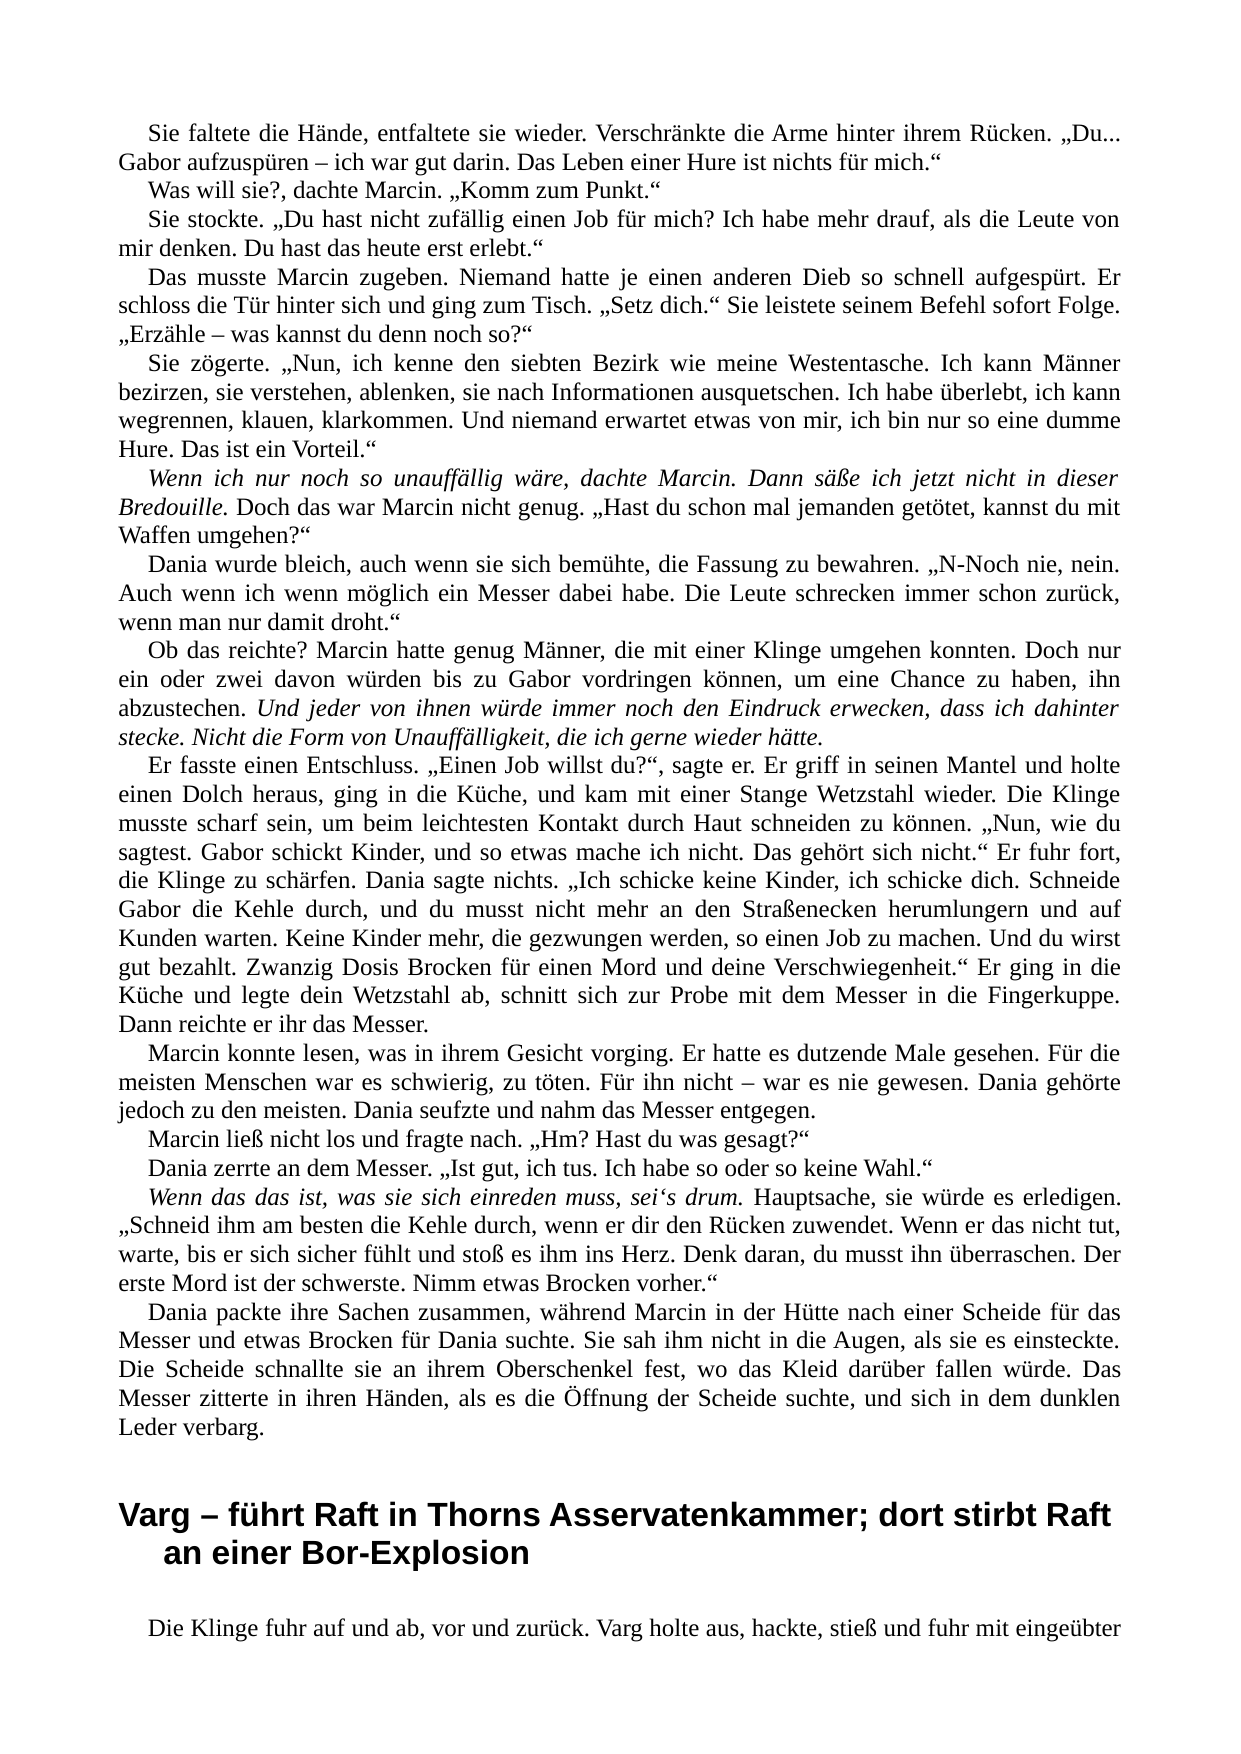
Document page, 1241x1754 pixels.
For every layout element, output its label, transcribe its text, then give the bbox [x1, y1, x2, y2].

text Sie zögerte. „Nun, ich kenne den siebten Bezirk wie meine Westentasche. Ich kann Männer bezirzen, sie verstehen, ablenken, sie nach Informationen ausquetschen. Ich habe überlebt, ich kann wegrennen, klauen, klarkommen. Und niemand erwartet etwas von mir, ich bin nur so eine dumme Hure. Das ist ein Vorteil.“ [118, 348, 1122, 463]
text Ob das reichte? Marcin hatte genug Männer, die mit einer Klinge umgehen konnten. Doch nur ein oder zwei davon würden bis zu Gabor vordringen können, um eine Chance zu haben, ihn abzustechen. Und jeder von ihnen würde immer noch den Eindruck erwecken, dass ich dahinter stecke. Nicht die Form von Unauffälligkeit, die ich gerne wieder hätte. [118, 636, 1122, 751]
text Wenn ich nur noch so unauffällig wäre, dachte Marcin. Dann säße ich jetzt nicht in dieser Bredouille. Doch das war Marcin nicht genug. „Hast du schon mal jemanden getötet, kannst du mit Waffen umgehen?“ [118, 463, 1122, 549]
text Dania wurde bleich, auch wenn sie sich bemühte, die Fassung zu bewahren. „N-Noch nie, nein. Auch wenn ich wenn möglich ein Messer dabei habe. Die Leute schrecken immer schon zurück, wenn man nur damit droht.“ [118, 549, 1122, 636]
subtitle Varg – führt Raft in Thorns Asservatenkammer; dort stirbt Raft an einer Bor-Explosion [118, 1494, 1122, 1572]
text Er fasste einen Entschluss. „Einen Job willst du?“, sagte er. Er griff in seinen Mantel und holte einen Dolch heraus, ging in die Küche, und kam mit einer Stange Wetzstahl wieder. Die Klinge musste scharf sein, um beim leichtesten Kontakt durch Haut schneiden zu können. „Nun, wie du sagtest. Gabor schickt Kinder, und so etwas mache ich nicht. Das gehört sich nicht.“ Er fuhr fort, die Klinge zu schärfen. Dania sagte nichts. „Ich schicke keine Kinder, ich schicke dich. Schneide Gabor die Kehle durch, und du musst nicht mehr an den Straßenecken herumlungern und auf Kunden warten. Keine Kinder mehr, die gezwungen werden, so einen Job zu machen. Und du wirst gut bezahlt. Zwanzig Dosis Brocken für einen Mord und deine Verschwiegenheit.“ Er ging in die Küche und legte dein Wetzstahl ab, schnitt sich zur Probe mit dem Messer in die Fingerkuppe. Dann reichte er ihr das Messer. [118, 751, 1122, 1038]
text Sie stockte. „Du hast nicht zufällig einen Job für mich? Ich habe mehr drauf, als die Leute von mir denken. Du hast das heute erst erlebt.“ [118, 204, 1122, 262]
text Marcin konnte lesen, was in ihrem Gesicht vorging. Er hatte es dutzende Male gesehen. Für die meisten Menschen war es schwierig, zu töten. Für ihn nicht – war es nie gewesen. Dania gehörte jedoch zu den meisten. Dania seufzte und nahm das Messer entgegen. [118, 1038, 1122, 1124]
text Marcin ließ nicht los und fragte nach. „Hm? Hast du was gesagt?“ [118, 1124, 1122, 1153]
text Das musste Marcin zugeben. Niemand hatte je einen anderen Dieb so schnell aufgespürt. Er schloss die Tür hinter sich und ging zum Tisch. „Setz dich.“ Sie leistete seinem Befehl sofort Folge. „Erzähle – was kannst du denn noch so?“ [118, 262, 1122, 348]
text Sie faltete die Hände, entfaltete sie wieder. Verschränkte die Arme hinter ihrem Rücken. „Du... Gabor aufzuspüren – ich war gut darin. Das Leben einer Hure ist nichts für mich.“ [118, 118, 1122, 176]
text Die Klinge fuhr auf und ab, vor und zurück. Varg holte aus, hackte, stieß und fuhr mit eingeübter [118, 1613, 1122, 1642]
text Was will sie?, dachte Marcin. „Komm zum Punkt.“ [118, 176, 1122, 204]
text Wenn das das ist, was sie sich einreden muss, sei‘s drum. Hauptsache, sie würde es erledigen. „Schneid ihm am besten die Kehle durch, wenn er dir den Rücken zuwendet. Wenn er das nicht tut, warte, bis er sich sicher fühlt und stoß es ihm ins Herz. Denk daran, du musst ihn überraschen. Der erste Mord ist der schwerste. Nimm etwas Brocken vorher.“ [118, 1182, 1122, 1297]
text Dania zerrte an dem Messer. „Ist gut, ich tus. Ich habe so oder so keine Wahl.“ [118, 1153, 1122, 1182]
text Dania packte ihre Sachen zusammen, während Marcin in der Hütte nach einer Scheide für das Messer und etwas Brocken für Dania suchte. Sie sah ihm nicht in die Augen, als sie es einsteckte. Die Scheide schnallte sie an ihrem Oberschenkel fest, wo das Kleid darüber fallen würde. Das Messer zitterte in ihren Händen, als es die Öffnung der Scheide suchte, und sich in dem dunklen Leder verbarg. [118, 1297, 1122, 1441]
